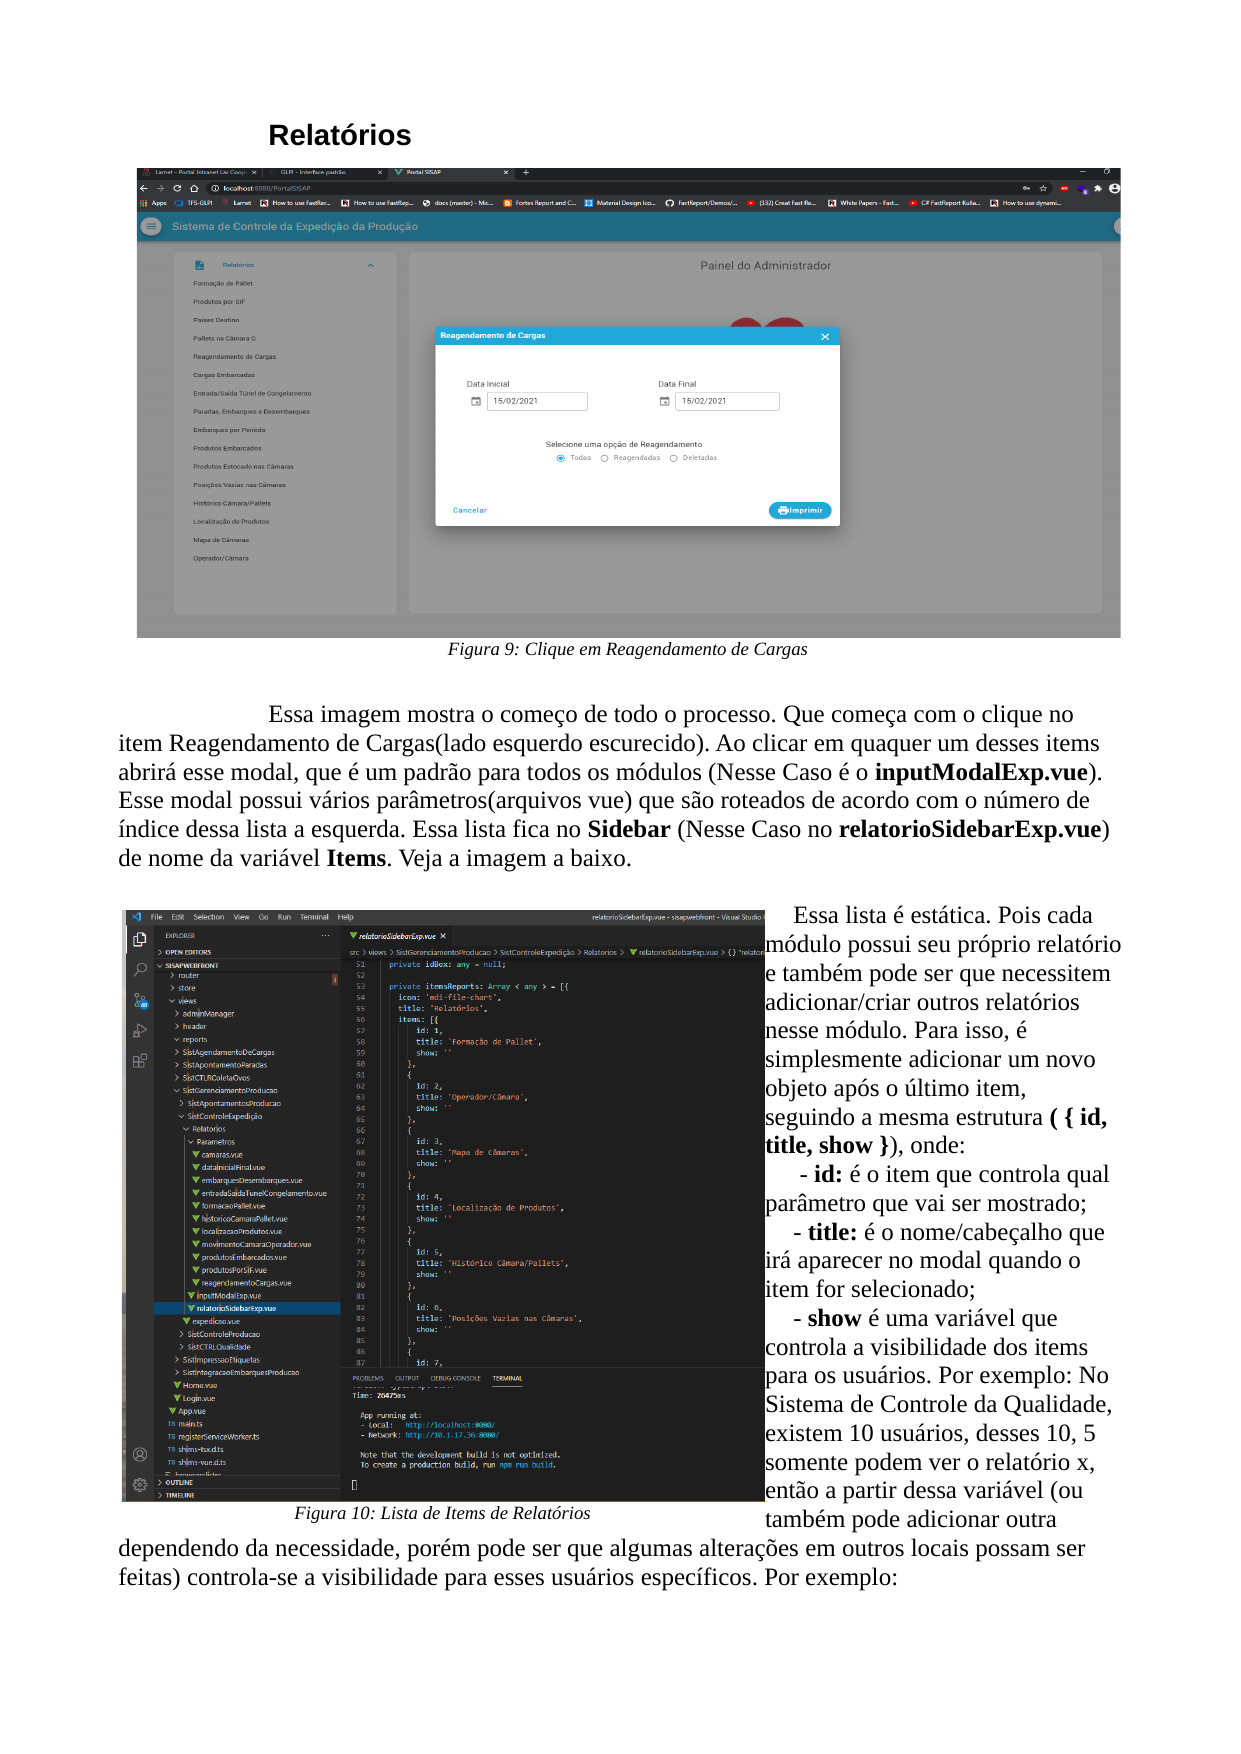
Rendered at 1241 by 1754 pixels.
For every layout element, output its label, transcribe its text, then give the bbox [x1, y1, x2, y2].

subtitle [118, 659, 1139, 671]
subtitle [118, 168, 136, 181]
text Figura 9: Clique em Reagendamento de Cargas [118, 638, 1139, 659]
text Essa imagem mostra o começo de todo o processo. Que começa com o clique no item Reagendamento de Cargas(lado esquerdo escurecido). Ao clicar em quaquer um desses items abrirá esse modal, que é um padrão para todos os módulos (Nesse Caso é o inputModalExp.vue). Esse modal possui vários parâmetros(arquivos vue) que são roteados de acordo com o número de índice dessa lista a esquerda. Essa lista fica no Sidebar (Nesse Caso no relatorioSidebarExp.vue) de nome da variável Items. Veja a imagem a baixo. [118, 699, 1122, 872]
subtitle Relatórios [118, 118, 1122, 152]
picture [121, 910, 765, 1502]
text - show é uma variável que controla a visibilidade dos items para os usuários. Por exemplo: No Sistema de Controle da Qualidade, existem 10 usuários, desses 10, 5 somente podem ver o relatório x, então a partir dessa variável (ou também pode adicionar outra dependendo da necessidade, porém pode ser que algumas alterações em outros locais possam ser feitas) controla-se a visibilidade para esses usuários específicos. Por exemplo: [118, 1303, 1122, 1591]
picture [136, 168, 1121, 638]
subtitle [1121, 168, 1139, 181]
text Essa lista é estática. Pois cada módulo possui seu próprio relatório e também pode ser que necessitem adicionar/criar outros relatórios nesse módulo. Para isso, é simplesmente adicionar um novo objeto após o último item, seguindo a mesma estrutura ( { id, title, show }), onde: [765, 901, 1122, 1159]
text Figura 10: Lista de Items de Relatórios [122, 1502, 765, 1523]
text - title: é o nome/cabeçalho que irá aparecer no modal quando o item for selecionado; [765, 1217, 1122, 1303]
text - id: é o item que controla qual parâmetro que vai ser mostrado; [765, 1159, 1122, 1217]
